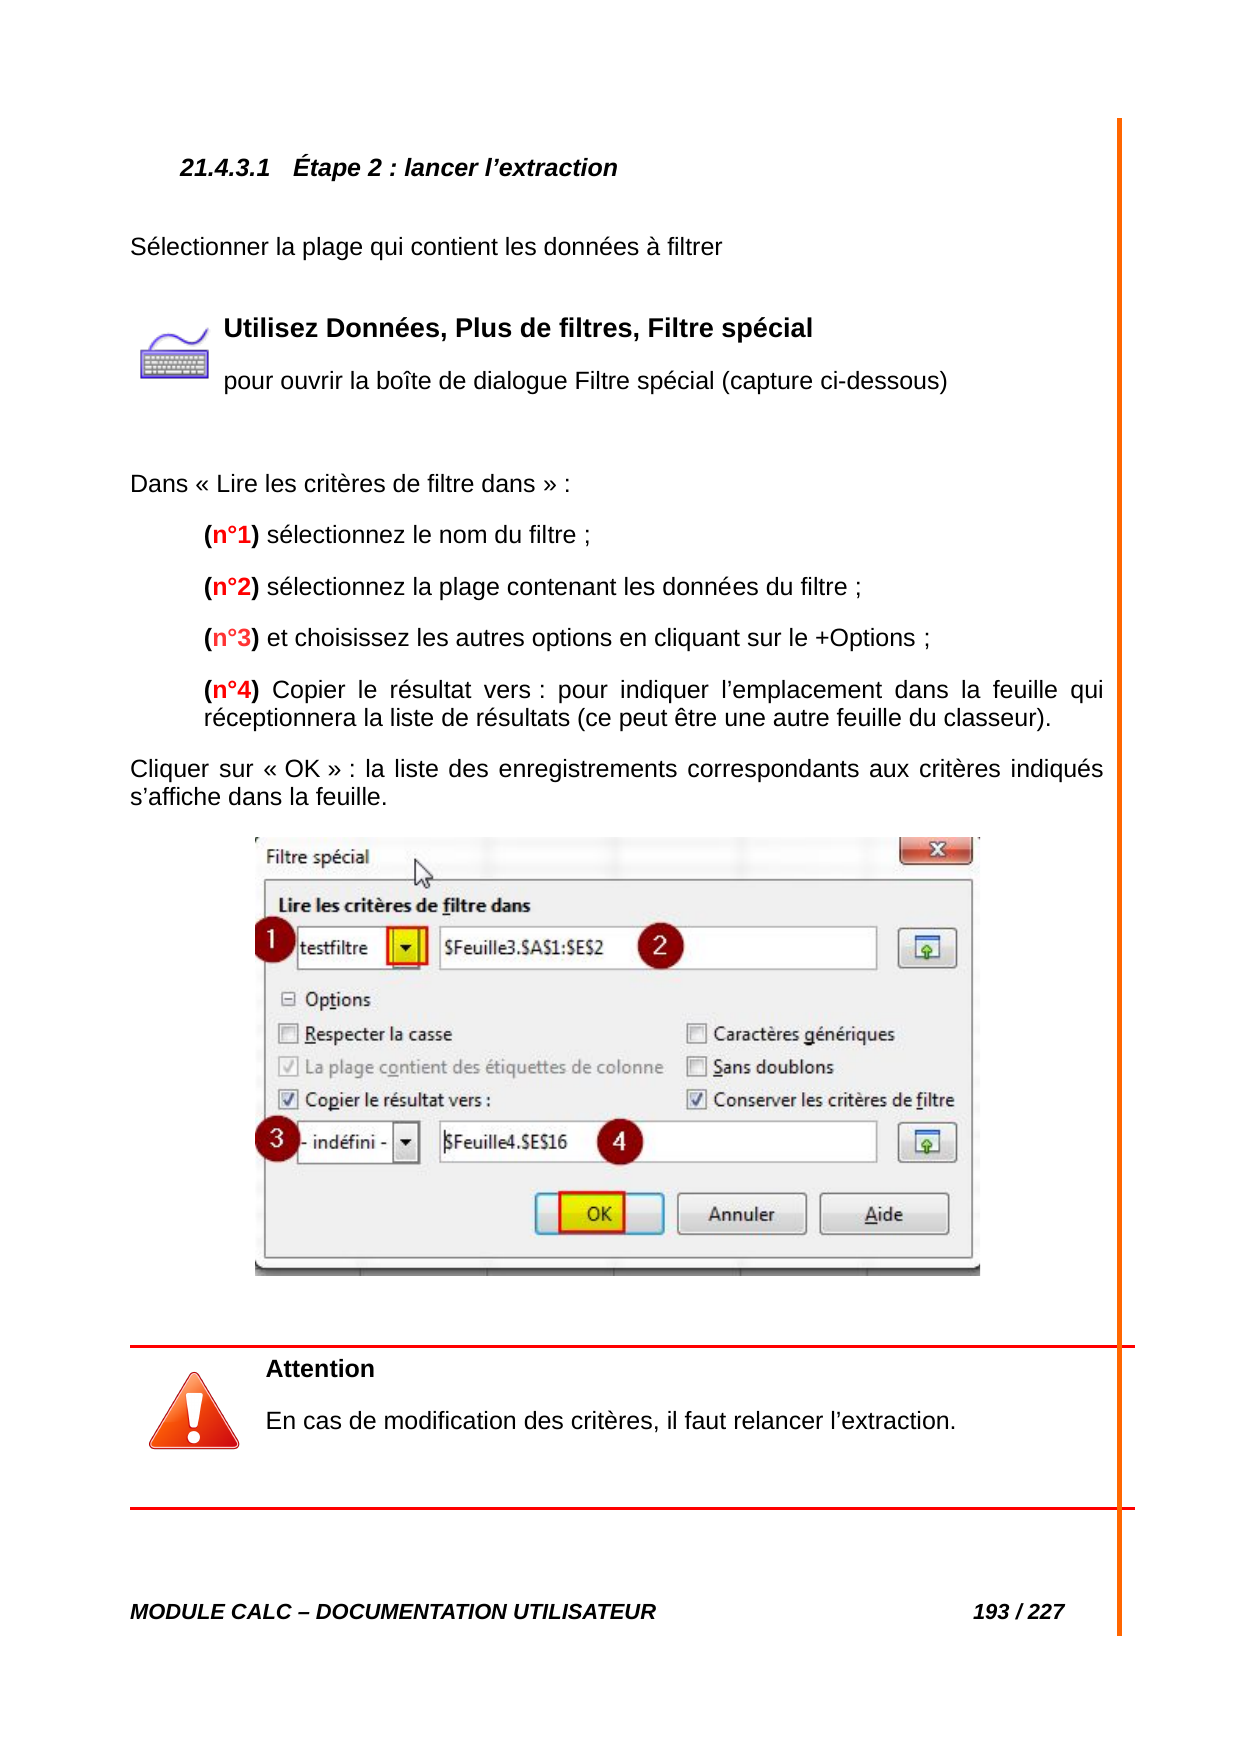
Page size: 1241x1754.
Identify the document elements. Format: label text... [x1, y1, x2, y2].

text (n°2) sélectionnez la plage contenant les données du filtre ; [204, 573, 1105, 601]
text pour ouvrir la boîte de dialogue Filtre spécial (capture ci-dessous) [130, 366, 1105, 394]
picture [136, 317, 212, 393]
text Sélectionner la plage qui contient les données à filtrer [130, 233, 1105, 261]
text (n°4) Copier le résultat vers : pour indiquer l’emplacement dans la feuille qui réceptionnera la liste de résultats (ce peut être une autre feuille du classeur). [204, 676, 1105, 732]
text Utilisez Données, Plus de filtres, Filtre spécial [130, 312, 1105, 343]
text Dans « Lire les critères de filtre dans » : [130, 469, 1105, 497]
table_header [130, 1348, 259, 1507]
table_header [1122, 1348, 1134, 1507]
picture [255, 837, 980, 1276]
table_header Attention En cas de modification des critères, il faut relancer l’extraction. [260, 1348, 1117, 1507]
subtitle Étape 2 : lancer l’extraction [180, 153, 1105, 181]
picture [135, 1353, 254, 1472]
text (n°3) et choisissez les autres options en cliquant sur le +Options ; [204, 624, 1105, 652]
text Cliquer sur « OK » : la liste des enregistrements correspondants aux critères indiqués s’affiche dans la feuille. [130, 755, 1105, 811]
text (n°1) sélectionnez le nom du filtre ; [204, 521, 1105, 549]
